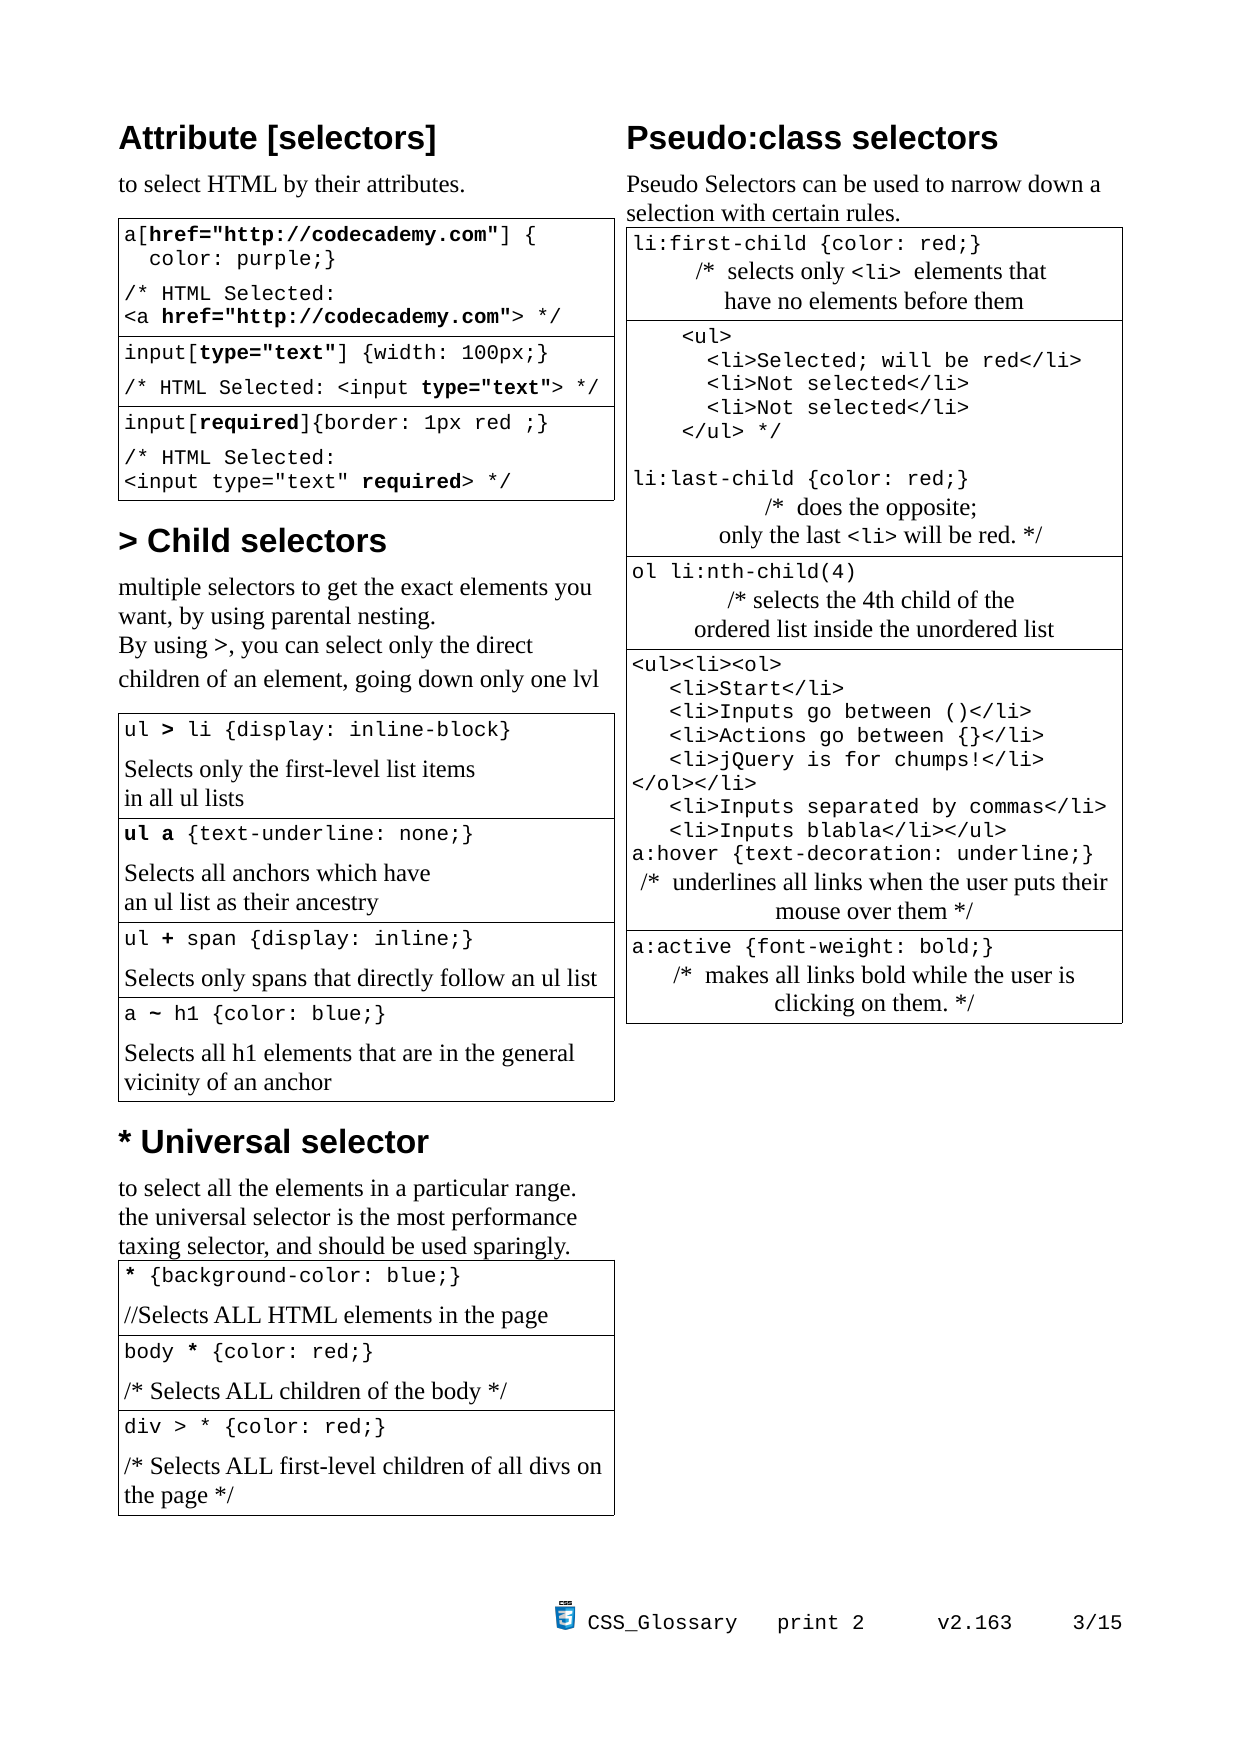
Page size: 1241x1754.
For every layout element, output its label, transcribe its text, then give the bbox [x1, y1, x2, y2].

table_cell ol li:nth-child(4) /* selects the 4th child of the ordered list inside the unordered list [627, 557, 1122, 648]
table_cell ul + span {display: inline;} [119, 923, 614, 957]
table_cell /* HTML Selected: <input type="text"> */ [119, 371, 614, 406]
table_cell body * {color: red;} [119, 1336, 614, 1370]
table_cell /* HTML Selected: <input type="text" required> */ [119, 441, 614, 500]
table_cell Selects all h1 elements that are in the general vicinity of an anchor [119, 1032, 614, 1101]
table_cell a ~ h1 {color: blue;} [119, 998, 614, 1032]
table_cell Selects all anchors which have an ul list as their ancestry [119, 853, 614, 922]
table_cell a:active {font-weight: bold;} /* makes all links bold while the user is clicking on them. */ [627, 931, 1122, 1023]
table_cell Selects only spans that directly follow an ul list [119, 957, 614, 997]
subtitle * Universal selector [118, 1122, 614, 1161]
text Pseudo Selectors can be used to narrow down a selection with certain rules. [626, 169, 1122, 227]
table_cell <ul> <li>Selected; will be red</li> <li>Not selected</li> <li>Not selected</li> </ul> */ li:last-child {color: red;} /* does the opposite; only the last <li> will be red. */ [627, 321, 1122, 556]
table_header li:first-child {color: red;} /* selects only <li> elements that have no elements before them [627, 228, 1122, 320]
table_cell /* HTML Selected: <a href="http://codecademy.com"> */ [119, 277, 614, 336]
table_cell /* Selects ALL first-level children of all divs on the page */ [119, 1446, 614, 1514]
text to select all the elements in a particular range. [118, 1173, 614, 1202]
text multiple selectors to get the exact elements you want, by using parental nesting. [118, 572, 614, 630]
subtitle > Child selectors [59, 521, 614, 560]
subtitle Attribute [selectors] [118, 118, 614, 157]
table_cell input[type="text"] {width: 100px;} [119, 337, 614, 371]
table_header a[href="http://codecademy.com"] { color: purple;} [119, 219, 614, 277]
table_header ul > li {display: inline-block} [119, 714, 614, 748]
table_cell //Selects ALL HTML elements in the page [119, 1295, 614, 1335]
picture [555, 1601, 575, 1630]
subtitle Pseudo:class selectors [626, 118, 1122, 157]
text By using >, you can select only the direct children of an element, going down only one lvl [118, 630, 614, 693]
table_cell /* Selects ALL children of the body */ [119, 1370, 614, 1410]
table_cell input[required]{border: 1px red ;} [119, 407, 614, 441]
table_cell <ul><li><ol> <li>Start</li> <li>Inputs go between ()</li> <li>Actions go between {}</li> <li>jQuery is for chumps!</li> </ol></li> <li>Inputs separated by commas</li> <li>Inputs blabla</li></ul> a:hover {text-decoration: underline;} /* underlines all links when the user puts their mouse over them */ [627, 650, 1122, 930]
text to select HTML by their attributes. [118, 169, 614, 198]
table_cell ul a {text-underline: none;} [119, 819, 614, 853]
table_cell div > * {color: red;} [119, 1411, 614, 1446]
table_cell Selects only the first-level list items in all ul lists [119, 749, 614, 817]
table_header * {background-color: blue;} [119, 1261, 614, 1295]
text the universal selector is the most performance taxing selector, and should be used sparingly. [118, 1202, 614, 1259]
